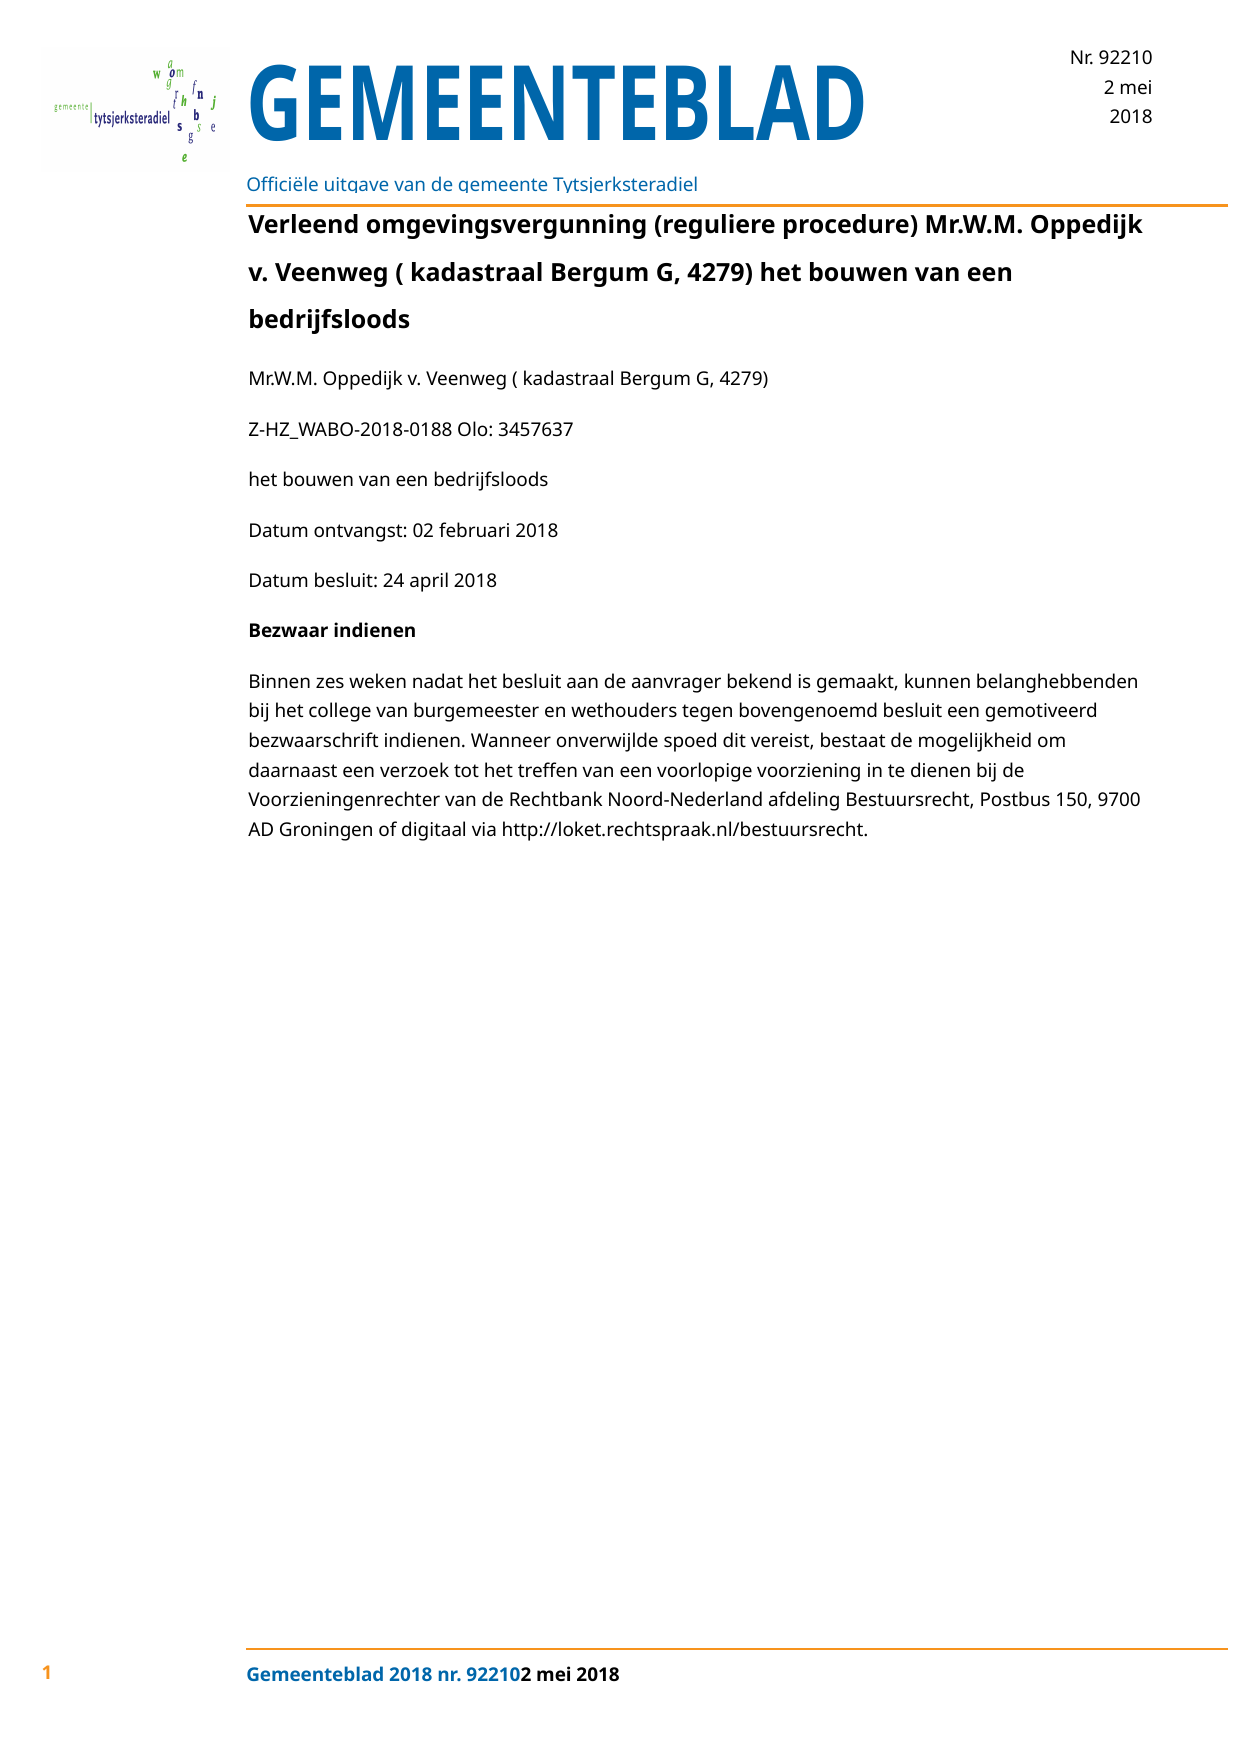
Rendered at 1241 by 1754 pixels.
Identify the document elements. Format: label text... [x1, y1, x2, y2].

text Binnen zes weken nadat het besluit aan de aanvrager bekend is gemaakt, kunnen belanghebbenden bij het college van burgemeester en wethouders tegen bovengenoemd besluit een gemotiveerd bezwaarschrift indienen. Wanneer onverwijlde spoed dit vereist, bestaat de mogelijkheid om daarnaast een verzoek tot het treffen van een voorlopige voorziening in te dienen bij de Voorzieningenrechter van de Rechtbank Noord-Nederland afdeling Bestuursrecht, Postbus 150, 9700 AD Groningen of digitaal via http://loket.rechtspraak.nl/bestuursrecht. [248, 668, 1152, 842]
text Verleend omgevingsvergunning (reguliere procedure) Mr.W.M. Oppedijk v. Veenweg ( kadastraal Bergum G, 4279) het bouwen van een bedrijfsloods [248, 207, 1152, 336]
text Z-HZ_WABO-2018-0188 Olo: 3457637 [248, 416, 1152, 442]
text Datum ontvangst: 02 februari 2018 [248, 517, 1152, 542]
text Datum besluit: 24 april 2018 [248, 567, 1152, 593]
text Bezwaar indienen [248, 618, 1152, 643]
text het bouwen van een bedrijfsloods [248, 466, 1152, 492]
text Mr.W.M. Oppedijk v. Veenweg ( kadastraal Bergum G, 4279) [248, 366, 1152, 391]
picture [41, 47, 231, 172]
